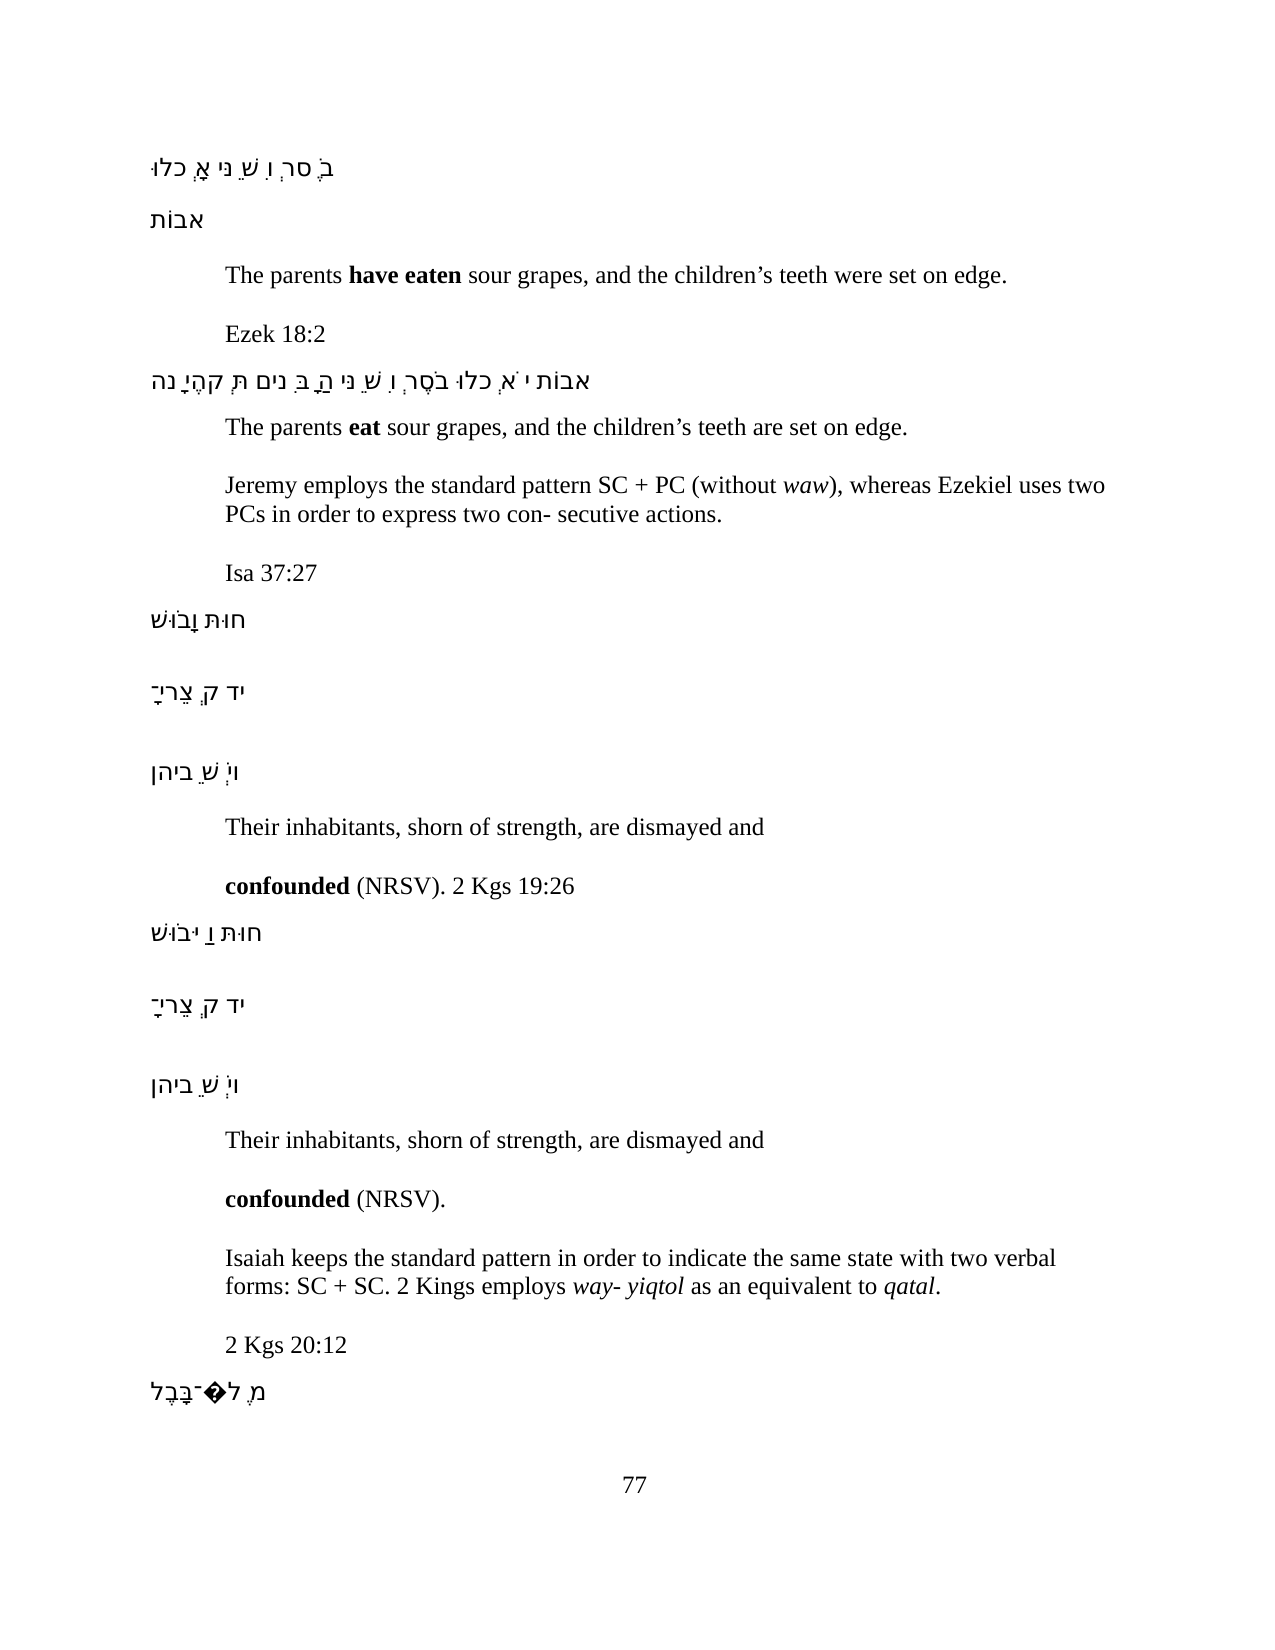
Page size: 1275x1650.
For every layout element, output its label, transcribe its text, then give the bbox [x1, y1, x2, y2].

text חוּתּ וַ ֵיּבֹוּשׁ [150, 914, 1125, 949]
text אבוֹת [150, 202, 1125, 236]
text ָיד ק ְצֵרי־ [150, 644, 1125, 707]
text מ ֶל�־בָּבֶל [150, 1374, 1125, 1408]
text ָיד ק ְצֵרי־ [150, 958, 1125, 1020]
text בֹ ֶסר ְו ִשׁ ֵנּי אָ ְכלוּ [150, 150, 1125, 184]
text The parents eat sour grapes, and the children’s teeth are set on edge. [225, 412, 1125, 440]
text Isa 37:27 [225, 558, 1125, 587]
text Jeremy employs the standard pattern SC + PC (without waw), whereas Ezekiel uses two PCs in order to express two con- secutive actions. [225, 470, 1125, 528]
text ויֹ ְשׁ ֵביהן [150, 1038, 1125, 1101]
text confounded (NRSV). [225, 1184, 1125, 1213]
text Their inhabitants, shorn of strength, are dismayed and [225, 812, 1125, 841]
text confounded (NRSV). 2 Kgs 19:26 [225, 871, 1125, 899]
text Their inhabitants, shorn of strength, are dismayed and [225, 1125, 1125, 1154]
text 2 Kgs 20:12 [225, 1330, 1125, 1359]
text ויֹ ְשׁ ֵביהן [150, 725, 1125, 788]
text The parents have eaten sour grapes, and the children’s teeth were set on edge. [225, 260, 1125, 289]
text Isaiah keeps the standard pattern in order to indicate the same state with two verbal forms: SC + SC. 2 Kings employs way- yiqtol as an equivalent to qatal. [225, 1243, 1125, 1300]
text Ezek 18:2 [225, 319, 1125, 347]
text חוּתּ וָבֹוּשׁ [150, 602, 1125, 636]
text אבוֹת י ֹא ְכלוּ בֹסֶר ְו ִשׁ ֵנּי הַ ָבּ ִנים תּ ְקהֶי ָנה [150, 362, 1125, 397]
